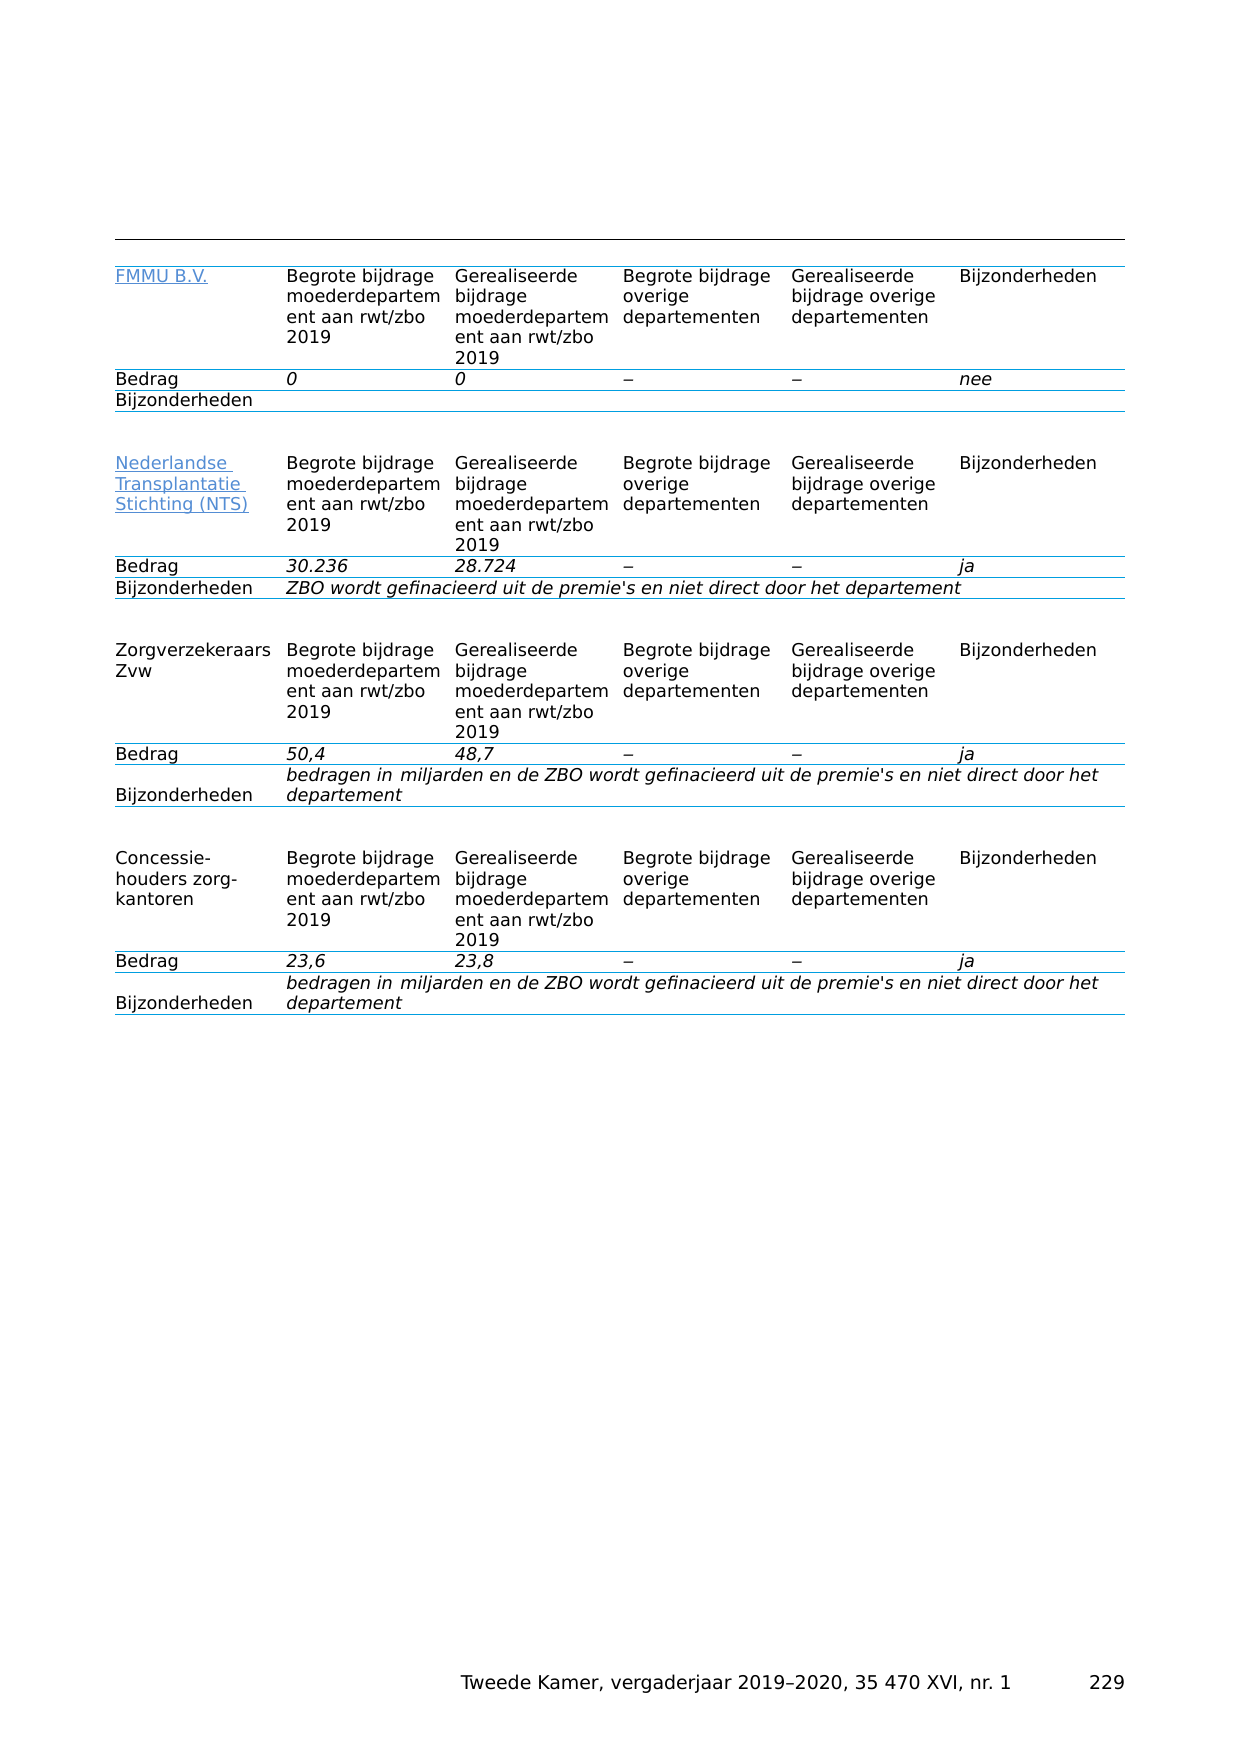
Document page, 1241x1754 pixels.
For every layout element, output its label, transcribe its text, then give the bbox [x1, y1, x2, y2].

table_cell [620, 240, 788, 266]
table_cell [115, 599, 283, 619]
table_cell FMMU B.V. [115, 267, 283, 369]
table_cell 48,7 [452, 744, 620, 764]
table_cell [283, 619, 452, 640]
table_cell bedragen in miljarden en de ZBO wordt gefinacieerd uit de premie's en niet direct door het departement [283, 973, 1125, 1014]
table_cell ‒ [620, 557, 788, 577]
table_cell 0 [452, 370, 620, 390]
table_cell ‒ [788, 370, 956, 390]
table_cell 23,8 [452, 952, 620, 972]
table_cell Begrote bijdrage overige departementen [620, 848, 788, 951]
table_cell [115, 807, 283, 827]
table_cell 23,6 [283, 952, 452, 972]
table_cell [283, 391, 1125, 411]
table_cell [788, 240, 956, 266]
table_cell Begrote bijdrage moederdepartement aan rwt/zbo 2019 [283, 640, 452, 743]
table_cell ‒ [788, 557, 956, 577]
table_cell Gerealiseerde bijdrage moederdepartement aan rwt/zbo 2019 [452, 848, 620, 951]
table_cell [283, 240, 452, 266]
table_cell [115, 432, 283, 453]
table_cell Begrote bijdrage overige departementen [620, 453, 788, 556]
table_cell Begrote bijdrage moederdepartement aan rwt/zbo 2019 [283, 848, 452, 951]
table_cell [788, 807, 956, 827]
table_cell Bijzonderheden [956, 640, 1125, 743]
table_cell Gerealiseerde bijdrage overige departementen [788, 453, 956, 556]
table_cell Gerealiseerde bijdrage overige departementen [788, 640, 956, 743]
table_cell [788, 432, 956, 453]
table_cell Bedrag [115, 370, 283, 390]
table_cell [620, 432, 788, 453]
table_cell [620, 807, 788, 827]
table_cell [452, 412, 620, 432]
table_cell [452, 807, 620, 827]
table_cell ‒ [620, 744, 788, 764]
table_cell nee [956, 370, 1125, 390]
table_cell [788, 827, 956, 848]
table_cell [283, 599, 452, 619]
table_cell [115, 619, 283, 640]
table_cell [452, 619, 620, 640]
table_cell [452, 827, 620, 848]
table_cell 50,4 [283, 744, 452, 764]
table_cell 0 [283, 370, 452, 390]
table_cell [115, 827, 283, 848]
table_cell Bijzonderheden [115, 391, 283, 411]
table_cell Begrote bijdrage moederdepartement aan rwt/zbo 2019 [283, 267, 452, 369]
table_cell [956, 432, 1125, 453]
table_cell ja [956, 744, 1125, 764]
table_cell [620, 827, 788, 848]
table_cell Bedrag [115, 557, 283, 577]
table_cell [956, 240, 1125, 266]
table_cell [956, 619, 1125, 640]
table_cell Gerealiseerde bijdrage overige departementen [788, 267, 956, 369]
table_cell Begrote bijdrage overige departementen [620, 640, 788, 743]
table_cell Zorgverzekeraars Zvw [115, 640, 283, 743]
table_cell [452, 432, 620, 453]
table_cell [283, 827, 452, 848]
table_cell [620, 599, 788, 619]
table_cell [788, 619, 956, 640]
table_cell [283, 807, 452, 827]
table_cell Gerealiseerde bijdrage overige departementen [788, 848, 956, 951]
table_cell Bijzonderheden [956, 848, 1125, 951]
table_cell Gerealiseerde bijdrage moederdepartement aan rwt/zbo 2019 [452, 453, 620, 556]
table_cell ‒ [788, 744, 956, 764]
table_cell Begrote bijdrage moederdepartement aan rwt/zbo 2019 [283, 453, 452, 556]
table_cell [620, 412, 788, 432]
table_cell ZBO wordt gefinacieerd uit de premie's en niet direct door het departement [283, 578, 1125, 598]
table_cell Gerealiseerde bijdrage moederdepartement aan rwt/zbo 2019 [452, 267, 620, 369]
table_cell Bijzonderheden [115, 765, 283, 806]
table_cell [956, 807, 1125, 827]
table_cell 30.236 [283, 557, 452, 577]
table_cell [788, 599, 956, 619]
table_cell ja [956, 557, 1125, 577]
table_cell 28.724 [452, 557, 620, 577]
table_cell ‒ [620, 952, 788, 972]
table_cell Begrote bijdrage overige departementen [620, 267, 788, 369]
table_cell Bedrag [115, 744, 283, 764]
table_cell [956, 827, 1125, 848]
table_cell [620, 619, 788, 640]
table_cell [956, 599, 1125, 619]
table_cell [115, 412, 283, 432]
table_cell [283, 432, 452, 453]
table_cell [283, 412, 452, 432]
table_cell ‒ [620, 370, 788, 390]
table_cell Bedrag [115, 952, 283, 972]
table_cell [115, 240, 283, 266]
table_cell Bijzonderheden [115, 973, 283, 1014]
table_cell bedragen in miljarden en de ZBO wordt gefinacieerd uit de premie's en niet direct door het departement [283, 765, 1125, 806]
table_header Tabel 66 Overzichtstabel inzake RWT’s en ZBO’s van het Ministerie van Volksgezondheid, welzijn en sport(Bedragen x € 1.000). [115, 191, 1125, 239]
table_cell Nederlandse Transplantatie Stichting (NTS) [115, 453, 283, 556]
table_cell [452, 599, 620, 619]
table_cell [452, 240, 620, 266]
table_cell Concessie-houders zorg-kantoren [115, 848, 283, 951]
table_cell [788, 412, 956, 432]
table_cell Gerealiseerde bijdrage moederdepartement aan rwt/zbo 2019 [452, 640, 620, 743]
table_cell [956, 412, 1125, 432]
table_cell ja [956, 952, 1125, 972]
table_cell Bijzonderheden [956, 453, 1125, 556]
table_cell Bijzonderheden [115, 578, 283, 598]
table_cell ‒ [788, 952, 956, 972]
table_cell Bijzonderheden [956, 267, 1125, 369]
